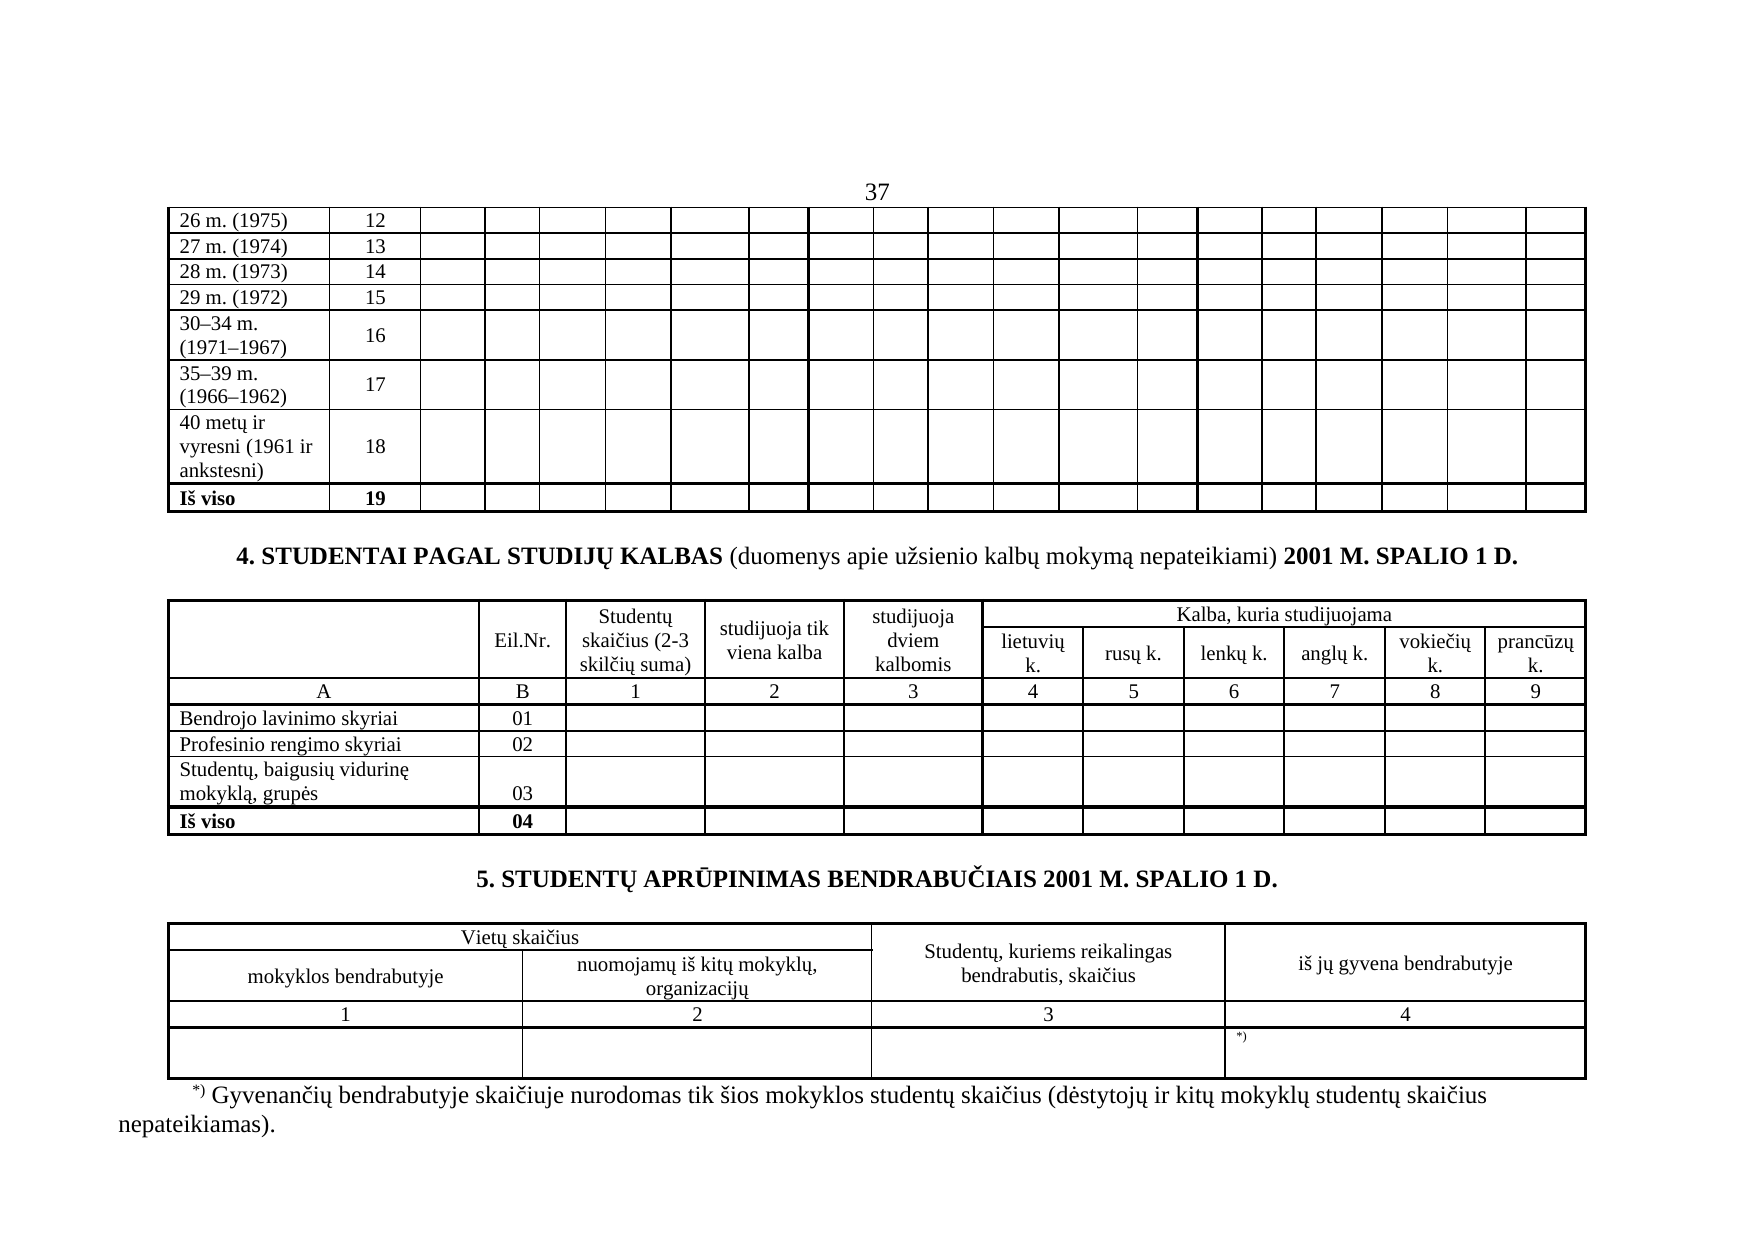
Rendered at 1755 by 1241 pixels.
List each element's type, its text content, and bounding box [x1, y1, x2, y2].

table_header Studentų, kuriems reikalingas bendrabutis, skaičius [872, 925, 1224, 1000]
table_cell [810, 410, 873, 482]
table_cell [1263, 361, 1315, 408]
table_cell 6 [1185, 679, 1283, 703]
table_cell [1317, 285, 1381, 309]
table_cell [606, 361, 670, 408]
table_cell [421, 485, 484, 509]
table_header studijuoja tik viena kalba [706, 602, 843, 677]
table_cell [1383, 285, 1447, 309]
table_cell [1383, 410, 1447, 482]
table_cell 02 [480, 732, 565, 756]
table_cell [1084, 706, 1183, 730]
table_cell [1060, 285, 1137, 309]
table_cell [1386, 809, 1484, 833]
table_cell nuomojamų iš kitų mokyklų, organizacijų [523, 951, 871, 1000]
table_cell [929, 208, 993, 232]
table_cell *) [1226, 1029, 1584, 1053]
table_cell [874, 361, 927, 408]
table_cell Profesinio rengimo skyriai [170, 732, 478, 756]
table_cell anglų k. [1285, 628, 1384, 677]
table_cell [994, 260, 1058, 283]
table_cell [929, 485, 993, 509]
table_cell [1486, 706, 1584, 730]
table_cell [1199, 361, 1261, 408]
table_cell [810, 361, 873, 408]
table_cell [540, 234, 605, 258]
table_header Studentų skaičius (2-3 skilčių suma) [567, 602, 704, 677]
table_cell [1383, 361, 1447, 408]
table_cell [872, 1029, 1224, 1053]
table_cell [874, 311, 927, 359]
table_cell [672, 361, 748, 408]
table_cell 2 [706, 679, 843, 703]
table_cell [929, 234, 993, 258]
table_cell [750, 260, 807, 283]
table_cell 1 [567, 679, 704, 703]
table_cell [1263, 485, 1315, 509]
table_cell [486, 485, 539, 509]
table_cell [672, 410, 748, 482]
table_cell [1138, 234, 1196, 258]
table_cell Bendrojo lavinimo skyriai [170, 706, 478, 730]
table_cell [1060, 234, 1137, 258]
table_cell [1383, 234, 1447, 258]
table_cell [540, 260, 605, 283]
table_cell 8 [1386, 679, 1484, 703]
table_cell [984, 809, 1082, 833]
table_cell [170, 1053, 522, 1077]
table_cell [672, 311, 748, 359]
table_cell [1386, 757, 1484, 805]
table_header Kalba, kuria studijuojama [984, 602, 1584, 626]
table_header Vietų skaičius [170, 925, 871, 949]
table_cell 2 [523, 1002, 871, 1026]
table_cell 15 [330, 285, 420, 309]
table_cell [606, 410, 670, 482]
table_cell [1448, 285, 1525, 309]
table_cell [1285, 757, 1384, 805]
table_cell [1527, 234, 1584, 258]
table_cell Studentų, baigusių vidurinę mokyklą, grupės [170, 757, 478, 805]
table_cell [540, 361, 605, 408]
table_cell [984, 732, 1082, 756]
table_cell [810, 485, 873, 509]
table_cell 3 [845, 679, 981, 703]
table_cell [1527, 260, 1584, 283]
table_cell [672, 285, 748, 309]
table_cell [421, 361, 484, 408]
table_cell [1138, 311, 1196, 359]
table_cell [672, 260, 748, 283]
table_cell [1527, 361, 1584, 408]
table_cell [486, 410, 539, 482]
table_cell 3 [872, 1002, 1224, 1026]
table_cell [486, 361, 539, 408]
table_cell [1317, 410, 1381, 482]
table_cell [1084, 732, 1183, 756]
table_cell [994, 311, 1058, 359]
table_cell A [170, 679, 478, 703]
table_cell [1138, 260, 1196, 283]
table_header studijuoja dviem kalbomis [845, 602, 981, 677]
table_cell [1138, 410, 1196, 482]
table_cell [486, 285, 539, 309]
table_cell [1448, 311, 1525, 359]
table_cell [706, 809, 843, 833]
table_cell [929, 311, 993, 359]
table_cell [606, 208, 670, 232]
table_cell mokyklos bendrabutyje [170, 951, 522, 1000]
table_cell [1199, 485, 1261, 509]
table_cell [984, 757, 1082, 805]
table_cell [1386, 732, 1484, 756]
table_cell 1 [170, 1002, 522, 1026]
table_cell lenkų k. [1185, 628, 1283, 677]
table_cell 35–39 m. (1966–1962) [170, 361, 329, 408]
table_cell 13 [330, 234, 420, 258]
table_cell [421, 285, 484, 309]
table_cell [672, 485, 748, 509]
table_cell [1199, 311, 1261, 359]
table_cell [1285, 732, 1384, 756]
table_cell [567, 757, 704, 805]
table_cell [1527, 311, 1584, 359]
table_cell [750, 285, 807, 309]
table_cell [1199, 208, 1261, 232]
table_cell B [480, 679, 565, 703]
table_cell 9 [1486, 679, 1584, 703]
table_cell [810, 260, 873, 283]
table_cell [672, 234, 748, 258]
table_cell [845, 706, 981, 730]
table_cell [1317, 208, 1381, 232]
table_cell [606, 260, 670, 283]
table_cell [1138, 361, 1196, 408]
table_cell [1263, 410, 1315, 482]
table_cell [1084, 757, 1183, 805]
table_cell [1383, 485, 1447, 509]
table_cell [540, 285, 605, 309]
table_cell [1317, 485, 1381, 509]
table_cell [486, 311, 539, 359]
text *) Gyvenančių bendrabutyje skaičiuje nurodomas tik šios mokyklos studentų skaičius (dėstytojų ir kitų mokyklų studentų skaičius nepateikiamas). [118, 1080, 1636, 1138]
table_cell [606, 311, 670, 359]
table_cell [540, 311, 605, 359]
table_cell vokiečių k. [1386, 628, 1484, 677]
table_cell [1199, 260, 1261, 283]
table_header Eil.Nr. [480, 602, 565, 677]
table_cell 14 [330, 260, 420, 283]
table_cell [929, 410, 993, 482]
table_cell [1060, 208, 1137, 232]
table_cell Iš viso [170, 485, 329, 509]
table_cell [540, 485, 605, 509]
table_cell [1199, 234, 1261, 258]
table_cell 12 [330, 208, 420, 232]
table_cell 03 [480, 757, 565, 805]
table_cell [1527, 285, 1584, 309]
table_cell [874, 260, 927, 283]
table_cell [1386, 706, 1484, 730]
table_cell [929, 361, 993, 408]
table_cell [486, 208, 539, 232]
table_cell [874, 234, 927, 258]
table_cell [1448, 208, 1525, 232]
table_cell [1185, 809, 1283, 833]
table_cell [872, 1053, 1224, 1077]
table_cell [994, 234, 1058, 258]
table_cell [929, 260, 993, 283]
table_cell prancūzų k. [1486, 628, 1584, 677]
table_cell [1527, 410, 1584, 482]
table_cell [421, 234, 484, 258]
table_cell [706, 706, 843, 730]
table_cell [984, 706, 1082, 730]
table_cell [1383, 311, 1447, 359]
table_cell [1486, 732, 1584, 756]
table_cell 01 [480, 706, 565, 730]
table_cell [1285, 809, 1384, 833]
table_cell 26 m. (1975) [170, 208, 329, 232]
table_cell [523, 1029, 871, 1053]
table_cell [1060, 410, 1137, 482]
table_cell [1263, 260, 1315, 283]
table_cell [1185, 732, 1283, 756]
table_cell [421, 311, 484, 359]
table_cell 17 [330, 361, 420, 408]
table_cell 4 [1226, 1002, 1584, 1026]
table_cell Iš viso [170, 809, 478, 833]
table_cell [1060, 260, 1137, 283]
table_cell [606, 234, 670, 258]
table_cell [1263, 234, 1315, 258]
table_cell [1448, 260, 1525, 283]
table_cell [606, 285, 670, 309]
table_cell [567, 809, 704, 833]
table_cell [750, 485, 807, 509]
table_cell [1199, 285, 1261, 309]
table_cell [810, 311, 873, 359]
table_cell [810, 208, 873, 232]
table_cell [1317, 234, 1381, 258]
table_header [170, 602, 478, 677]
table_cell [170, 1029, 522, 1053]
table_cell [750, 410, 807, 482]
table_cell [421, 260, 484, 283]
table_cell [486, 260, 539, 283]
table_cell [1138, 208, 1196, 232]
table_cell [421, 208, 484, 232]
table_cell [874, 285, 927, 309]
table_cell [1448, 234, 1525, 258]
table_cell [706, 757, 843, 805]
table_cell [1486, 757, 1584, 805]
table_cell [1317, 311, 1381, 359]
table_cell [874, 410, 927, 482]
table_cell [1448, 485, 1525, 509]
table_cell [1317, 260, 1381, 283]
table_cell [1263, 208, 1315, 232]
table_cell 29 m. (1972) [170, 285, 329, 309]
table_cell [1060, 361, 1137, 408]
table_cell [845, 809, 981, 833]
table_cell [994, 485, 1058, 509]
table_cell [845, 757, 981, 805]
table_cell [750, 311, 807, 359]
table_cell [810, 234, 873, 258]
table_cell [672, 208, 748, 232]
table_cell [1527, 208, 1584, 232]
table_cell [421, 410, 484, 482]
table_cell [1226, 1053, 1584, 1077]
table_cell [1448, 361, 1525, 408]
table_cell [1185, 757, 1283, 805]
table_cell 5 [1084, 679, 1183, 703]
table_cell 28 m. (1973) [170, 260, 329, 283]
table_cell [486, 234, 539, 258]
table_cell [1317, 361, 1381, 408]
table_cell 19 [330, 485, 420, 509]
table_cell [567, 706, 704, 730]
table_cell 4 [984, 679, 1082, 703]
table_cell [1084, 809, 1183, 833]
table_cell 04 [480, 809, 565, 833]
table_cell [810, 285, 873, 309]
table_cell 18 [330, 410, 420, 482]
table_cell 40 metų ir vyresni (1961 ir ankstesni) [170, 410, 329, 482]
table_cell [994, 208, 1058, 232]
table_cell [706, 732, 843, 756]
table_cell [845, 732, 981, 756]
table_cell [874, 208, 927, 232]
table_cell [1486, 809, 1584, 833]
table_cell [567, 732, 704, 756]
text 5. Studentų aprūpinimas bendrabučiais 2001 m. spalio 1 d. [118, 864, 1636, 893]
table_header iš jų gyvena bendrabutyje [1226, 925, 1584, 1000]
table_cell [874, 485, 927, 509]
table_cell [606, 485, 670, 509]
table_cell 30–34 m. (1971–1967) [170, 311, 329, 359]
table_cell [1448, 410, 1525, 482]
table_cell [1138, 485, 1196, 509]
table_cell [750, 361, 807, 408]
table_cell [1199, 410, 1261, 482]
table_cell [1285, 706, 1384, 730]
table_cell lietuvių k. [984, 628, 1082, 677]
table_cell [1185, 706, 1283, 730]
table_cell rusų k. [1084, 628, 1183, 677]
table_cell [994, 410, 1058, 482]
table_cell [540, 208, 605, 232]
table_cell [1383, 260, 1447, 283]
table_cell [1383, 208, 1447, 232]
table_cell 7 [1285, 679, 1384, 703]
table_cell [929, 285, 993, 309]
text 4. studentai pagal studijų kalbas (duomenys apie užsienio kalbų mokymą nepateikiami) 2001 m. spalio 1 d. [118, 541, 1636, 570]
table_cell [1527, 485, 1584, 509]
table_cell 27 m. (1974) [170, 234, 329, 258]
table_cell [750, 208, 807, 232]
table_cell 16 [330, 311, 420, 359]
table_cell [1263, 285, 1315, 309]
table_cell [523, 1053, 871, 1077]
table_cell [994, 285, 1058, 309]
table_cell [1263, 311, 1315, 359]
table_cell [540, 410, 605, 482]
table_cell [750, 234, 807, 258]
table_cell [1060, 311, 1137, 359]
table_cell [1060, 485, 1137, 509]
table_cell [1138, 285, 1196, 309]
table_cell [994, 361, 1058, 408]
